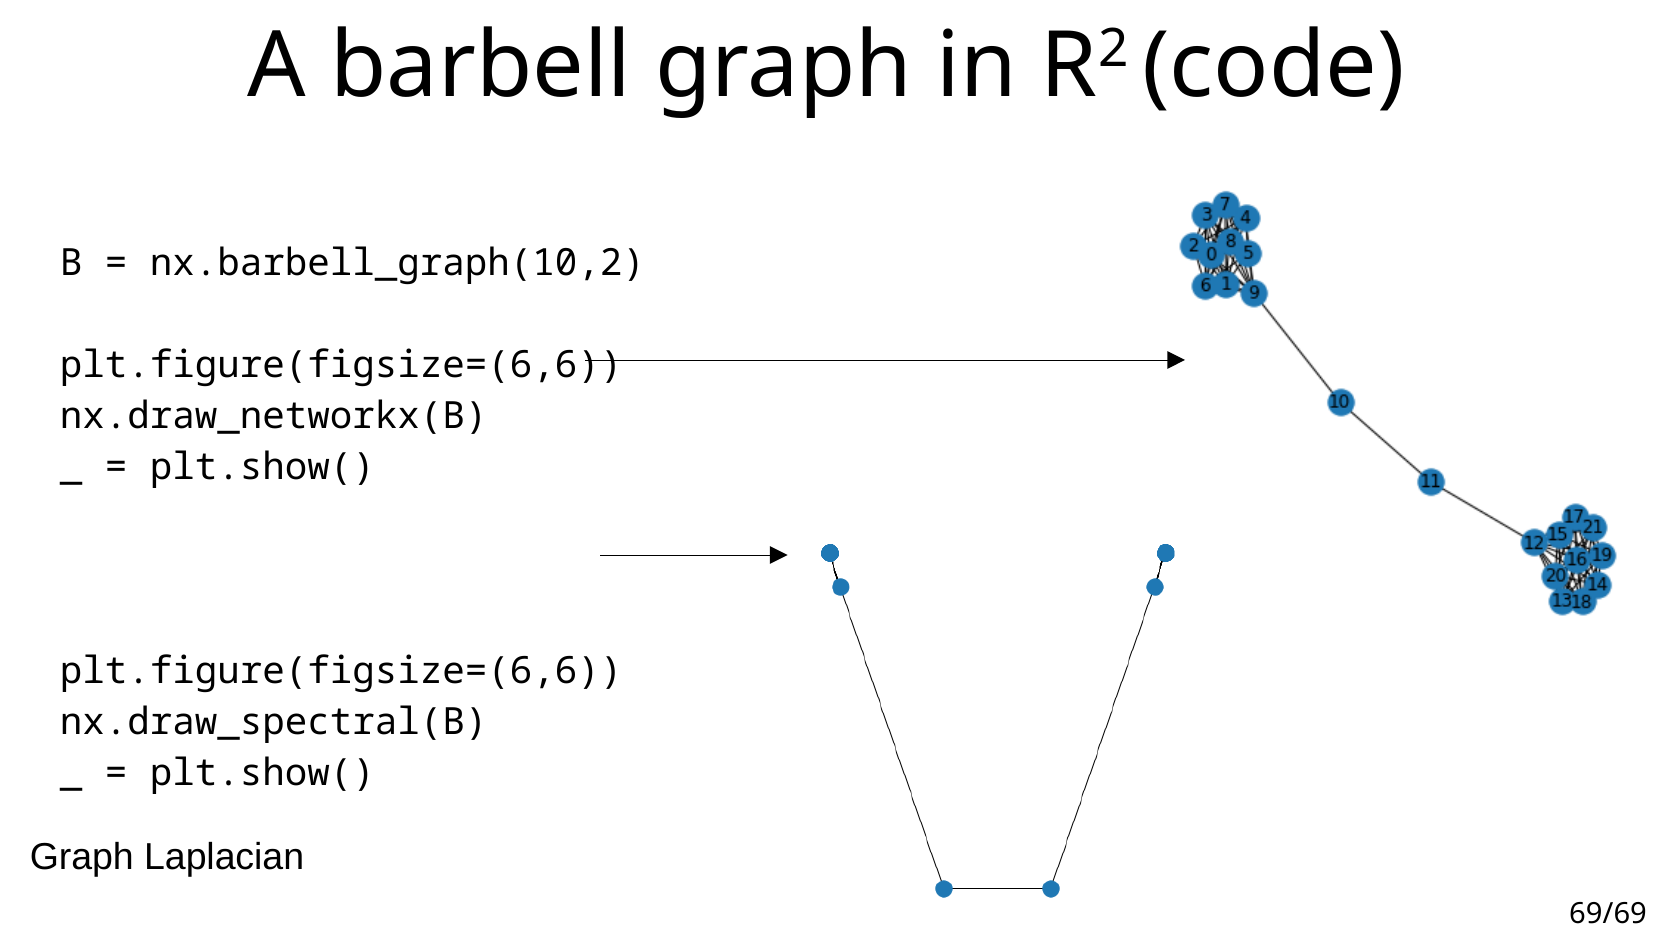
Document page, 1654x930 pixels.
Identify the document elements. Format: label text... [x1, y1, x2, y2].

picture [787, 173, 1636, 930]
text_box Graph Laplacian [15, 828, 871, 901]
title A barbell graph in R2 (code) [82, 0, 1571, 126]
text_box B = nx.barbell_graph(10,2) plt.figure(figsize=(6,6)) nx.draw_networkx(B) _ = plt.show() plt.figure(figsize=(6,6)) nx.draw_spectral(B) _ = plt.show() [45, 228, 721, 828]
